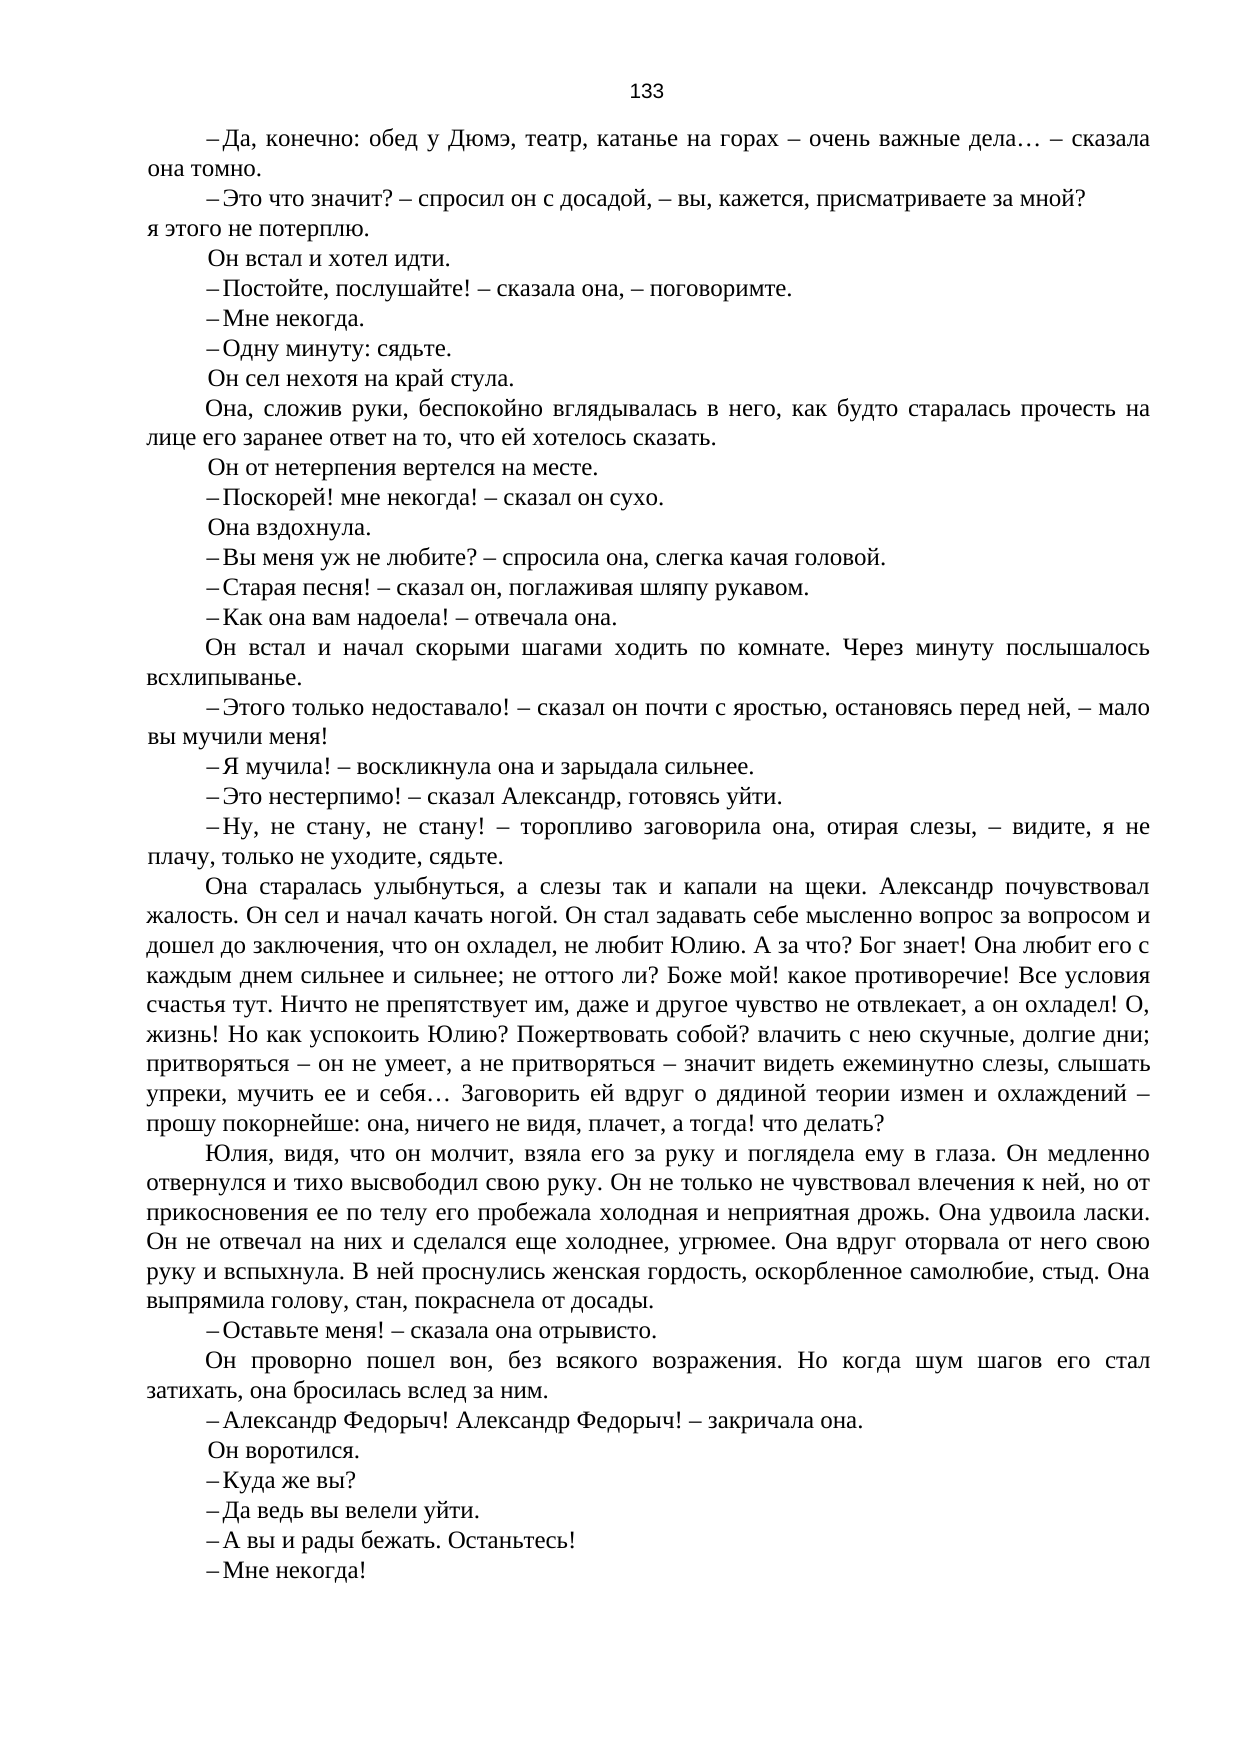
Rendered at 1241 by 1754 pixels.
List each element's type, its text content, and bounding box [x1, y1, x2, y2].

list Это нестерпимо! – сказал Александр, готовясь уйти. [147, 781, 1151, 810]
text Она вздохнула. [207, 512, 1151, 541]
list Поскорей! мне некогда! – сказал он сухо. [147, 482, 1151, 511]
list Как она вам надоела! – отвечала она. [147, 602, 1151, 631]
text Он воротился. [207, 1435, 1151, 1464]
list Да, конечно: обед у Дюмэ, театр, катанье на горах – очень важные дела… – сказала она томно. [147, 123, 1151, 181]
list Куда же вы? [147, 1465, 1151, 1494]
list Оставьте меня! – сказала она отрывисто. [147, 1316, 1151, 1344]
text Она старалась улыбнуться, а слезы так и капали на щеки. Александр почувствовал жалость. Он сел и начал качать ногой. Он стал задавать себе мысленно вопрос за вопросом и дошел до заключения, что он охладел, не любит Юлию. А за что? Бог знает! Она любит его с каждым днем сильнее и сильнее; не оттого ли? Боже мой! какое противоречие! Все условия счастья тут. Ничто не препятствует им, даже и другое чувство не отвлекает, а он охладел! О, жизнь! Но как успокоить Юлию? Пожертвовать собой? влачить с нею скучные, долгие дни; притворяться – он не умеет, а не притворяться – значит видеть ежеминутно слезы, слышать упреки, мучить ее и себя… Заговорить ей вдруг о дядиной теории измен и охлаждений – прошу покорнейше: она, ничего не видя, плачет, а тогда! что делать? [146, 871, 1151, 1136]
text Юлия, видя, что он молчит, взяла его за руку и поглядела ему в глаза. Он медленно отвернулся и тихо высвободил свою руку. Он не только не чувствовал влечения к ней, но от прикосновения ее по телу его пробежала холодная и неприятная дрожь. Она удвоила ласки. Он не отвечал на них и сделался еще холоднее, угрюмее. Она вдруг оторвала от него свою руку и вспыхнула. В ней проснулись женская гордость, оскорбленное самолюбие, стыд. Она выпрямила голову, стан, покраснела от досады. [146, 1138, 1151, 1314]
text Он сел нехотя на край стула. [207, 363, 1151, 391]
text Он проворно пошел вон, без всякого возражения. Но когда шум шагов его стал затихать, она бросилась вслед за ним. [146, 1346, 1151, 1404]
text Она, сложив руки, беспокойно вглядывалась в него, как будто старалась прочесть на лице его заранее ответ на то, что ей хотелось сказать. [146, 393, 1151, 451]
list Постойте, послушайте! – сказала она, – поговоримте. [147, 273, 1151, 301]
list Я мучила! – воскликнула она и зарыдала сильнее. [147, 751, 1151, 780]
list Мне некогда! [147, 1555, 1151, 1584]
list Этого только недоставало! – сказал он почти с яростью, остановясь перед ней, – мало вы мучили меня! [147, 692, 1151, 750]
list Это что значит? – спросил он с досадой, – вы, кажется, присматриваете за мной? [147, 183, 1151, 211]
list Ну, не стану, не стану! – торопливо заговорила она, отирая слезы, – видите, я не плачу, только не уходите, сядьте. [147, 811, 1151, 870]
text Он от нетерпения вертелся на месте. [207, 452, 1151, 481]
list Мне некогда. [147, 303, 1151, 331]
list А вы и рады бежать. Останьтесь! [147, 1525, 1151, 1554]
text Он встал и хотел идти. [207, 243, 1151, 271]
list Да ведь вы велели уйти. [147, 1495, 1151, 1524]
text я этого не потерплю. [147, 213, 1151, 241]
list Одну минуту: сядьте. [147, 333, 1151, 361]
text Он встал и начал скорыми шагами ходить по комнате. Через минуту послышалось всхлипыванье. [146, 632, 1151, 691]
list Старая песня! – сказал он, поглаживая шляпу рукавом. [147, 572, 1151, 601]
list Вы меня уж не любите? – спросила она, слегка качая головой. [147, 542, 1151, 571]
list Александр Федорыч! Александр Федорыч! – закричала она. [147, 1405, 1151, 1434]
